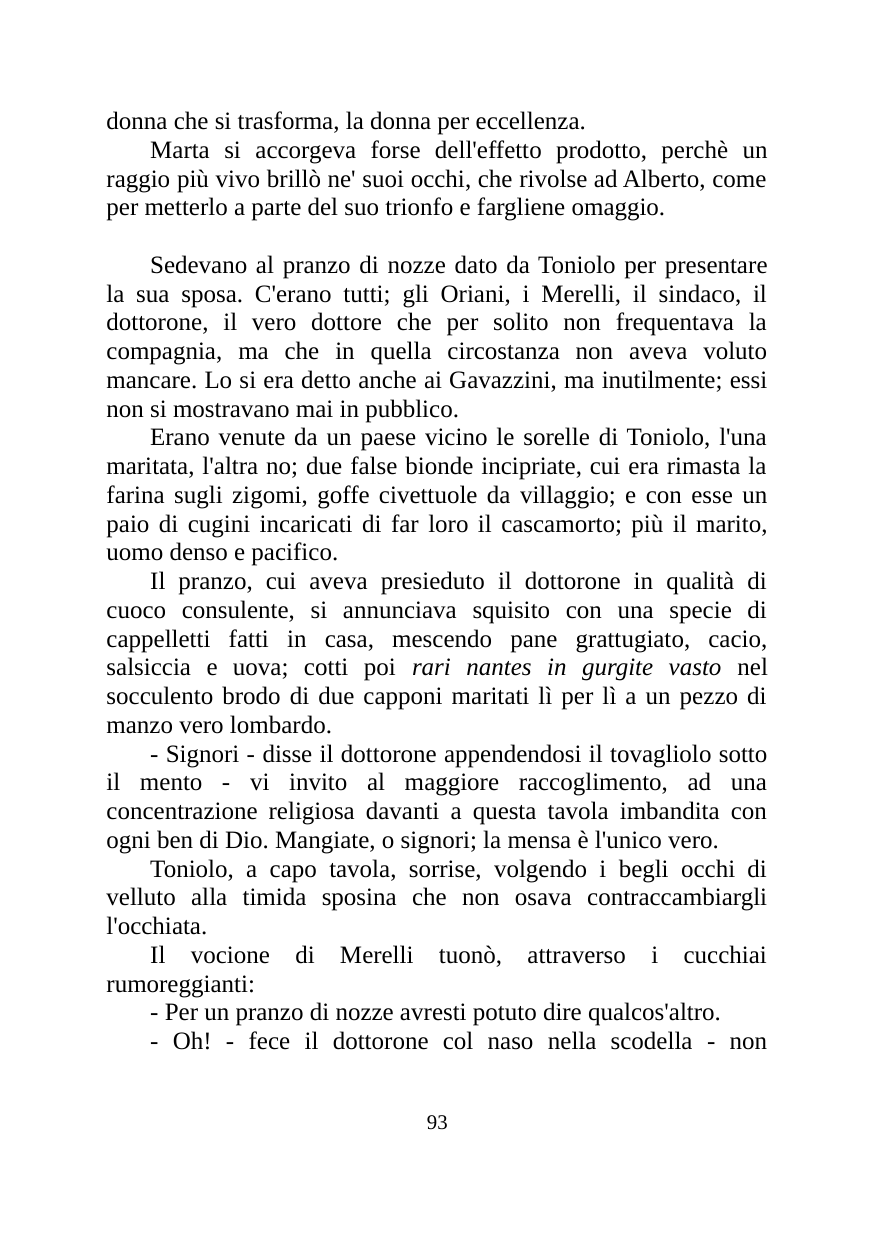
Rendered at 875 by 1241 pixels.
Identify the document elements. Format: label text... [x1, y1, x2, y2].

text Toniolo, a capo tavola, sorrise, volgendo i begli occhi di velluto alla timida sposina che non osava contraccambiargli l'occhiata. [106, 854, 768, 940]
text Sedevano al pranzo di nozze dato da Toniolo per presentare la sua sposa. C'erano tutti; gli Oriani, i Merelli, il sindaco, il dottorone, il vero dottore che per solito non frequentava la compagnia, ma che in quella circostanza non aveva voluto mancare. Lo si era detto anche ai Gavazzini, ma inutilmente; essi non si mostravano mai in pubblico. [106, 250, 768, 422]
text donna che si trasforma, la donna per eccellenza. [106, 106, 768, 135]
text Il vocione di Merelli tuonò, attraverso i cucchiai rumoreggianti: [106, 940, 768, 997]
text Marta si accorgeva forse dell'effetto prodotto, perchè un raggio più vivo brillò ne' suoi occhi, che rivolse ad Alberto, come per metterlo a parte del suo trionfo e fargliene omaggio. [106, 135, 768, 221]
text Erano venute da un paese vicino le sorelle di Toniolo, l'una maritata, l'altra no; due false bionde incipriate, cui era rimasta la farina sugli zigomi, goffe civettuole da villaggio; e con esse un paio di cugini incaricati di far loro il cascamorto; più il marito, uomo denso e pacifico. [106, 422, 768, 566]
text - Oh! - fece il dottorone col naso nella scodella - non [106, 1026, 768, 1055]
text - Signori - disse il dottorone appendendosi il tovagliolo sotto il mento - vi invito al maggiore raccoglimento, ad una concentrazione religiosa davanti a questa tavola imbandita con ogni ben di Dio. Mangiate, o signori; la mensa è l'unico vero. [106, 739, 768, 854]
text - Per un pranzo di nozze avresti potuto dire qualcos'altro. [106, 997, 768, 1026]
text Il pranzo, cui aveva presieduto il dottorone in qualità di cuoco consulente, si annunciava squisito con una specie di cappelletti fatti in casa, mescendo pane grattugiato, cacio, salsiccia e uova; cotti poi rari nantes in gurgite vasto nel socculento brodo di due capponi maritati lì per lì a un pezzo di manzo vero lombardo. [106, 566, 768, 739]
